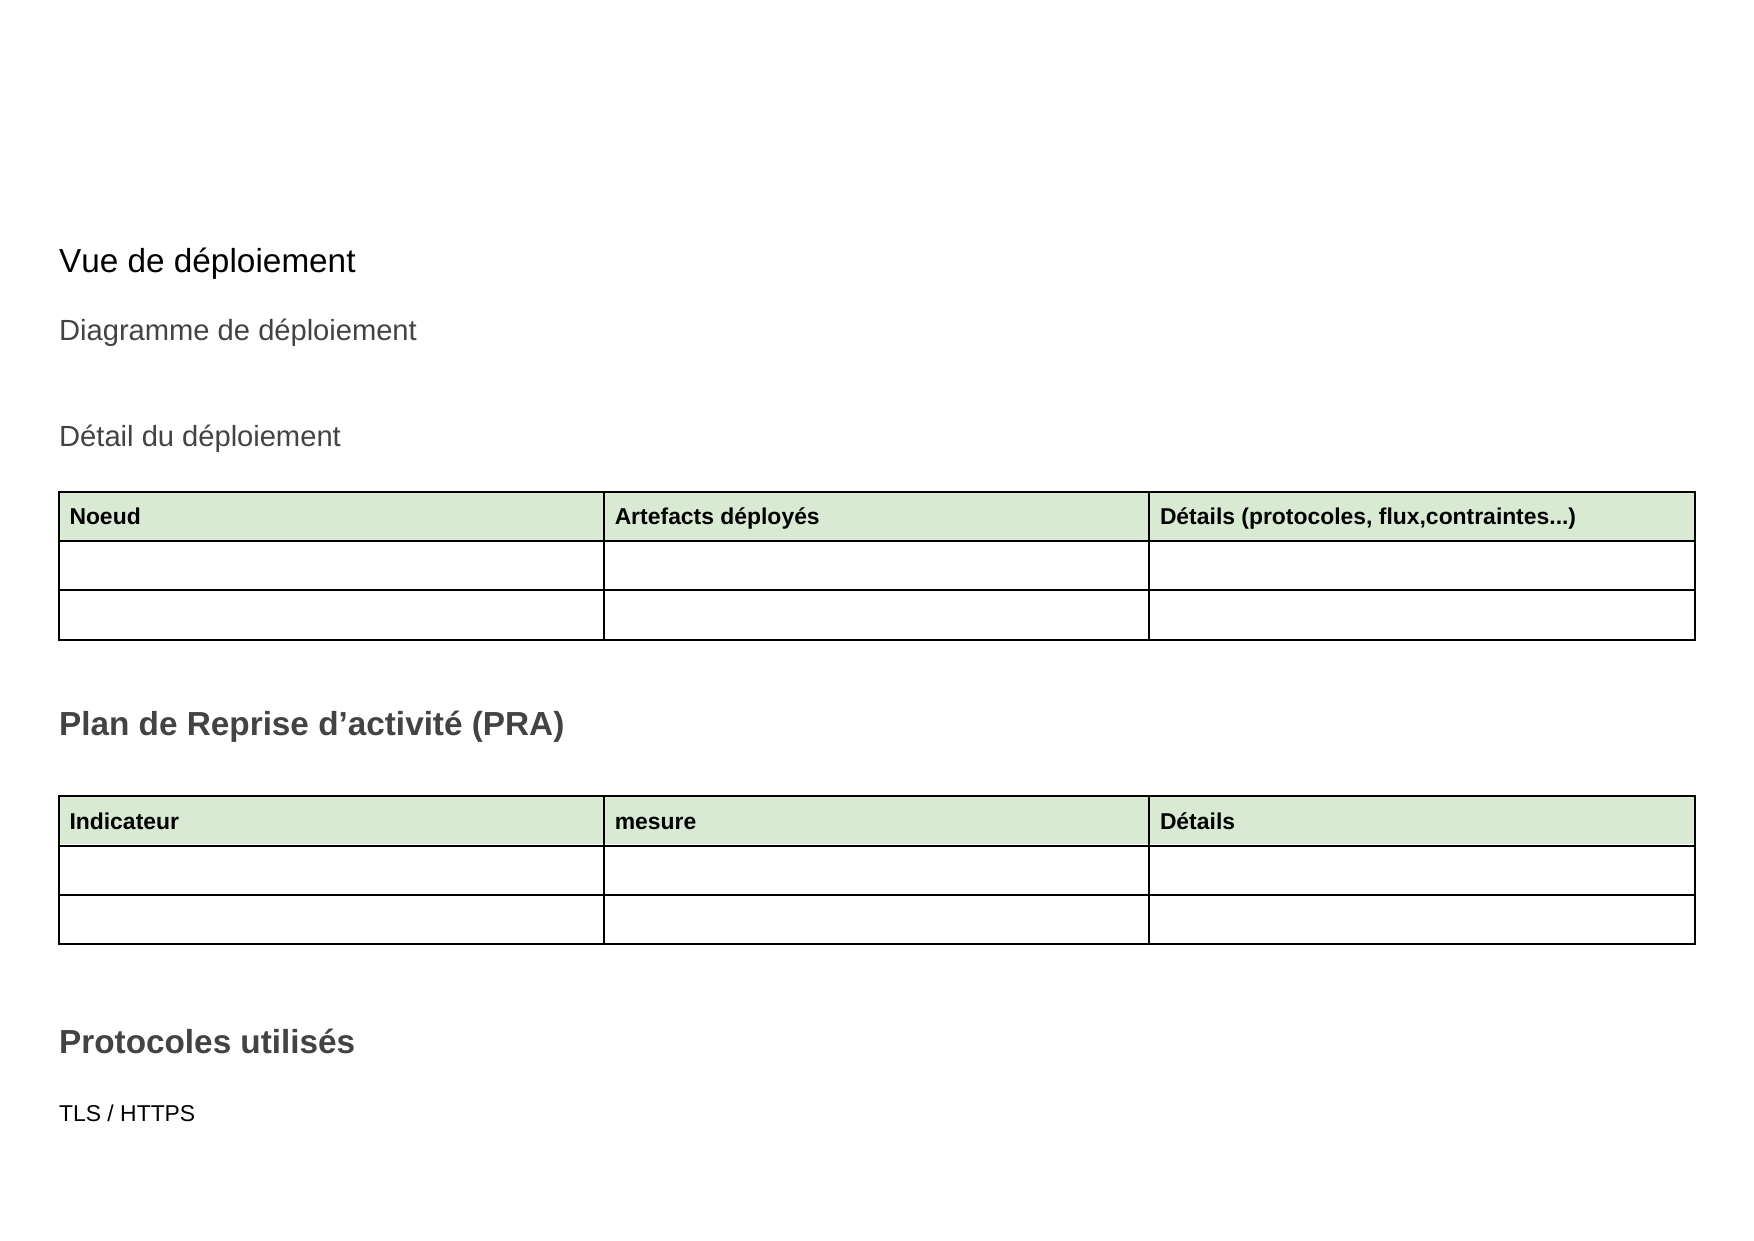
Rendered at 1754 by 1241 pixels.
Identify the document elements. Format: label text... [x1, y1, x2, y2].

table_cell [60, 847, 603, 894]
table_cell [605, 896, 1148, 943]
subtitle Plan de Reprise d’activité (PRA) [59, 704, 1695, 743]
table_header Indicateur [60, 797, 603, 844]
table_cell [60, 896, 603, 943]
table_cell [1150, 896, 1694, 943]
table_header Détails [1150, 797, 1694, 844]
subtitle Vue de déploiement [59, 242, 1695, 280]
subtitle Protocoles utilisés [59, 1023, 1695, 1061]
table_cell [605, 542, 1148, 589]
table_header Artefacts déployés [605, 493, 1148, 540]
table_cell [60, 542, 603, 589]
subtitle Détail du déploiement [59, 419, 1695, 452]
table_header mesure [605, 797, 1148, 844]
table_header Noeud [60, 493, 603, 540]
table_cell [1150, 591, 1694, 639]
text TLS / HTTPS [59, 1099, 1695, 1126]
table_cell [1150, 542, 1694, 589]
subtitle Diagramme de déploiement [59, 313, 1695, 347]
table_header Détails (protocoles, flux,contraintes...) [1150, 493, 1694, 540]
table_cell [605, 847, 1148, 894]
table_cell [1150, 847, 1694, 894]
table_cell [60, 591, 603, 639]
table_cell [605, 591, 1148, 639]
